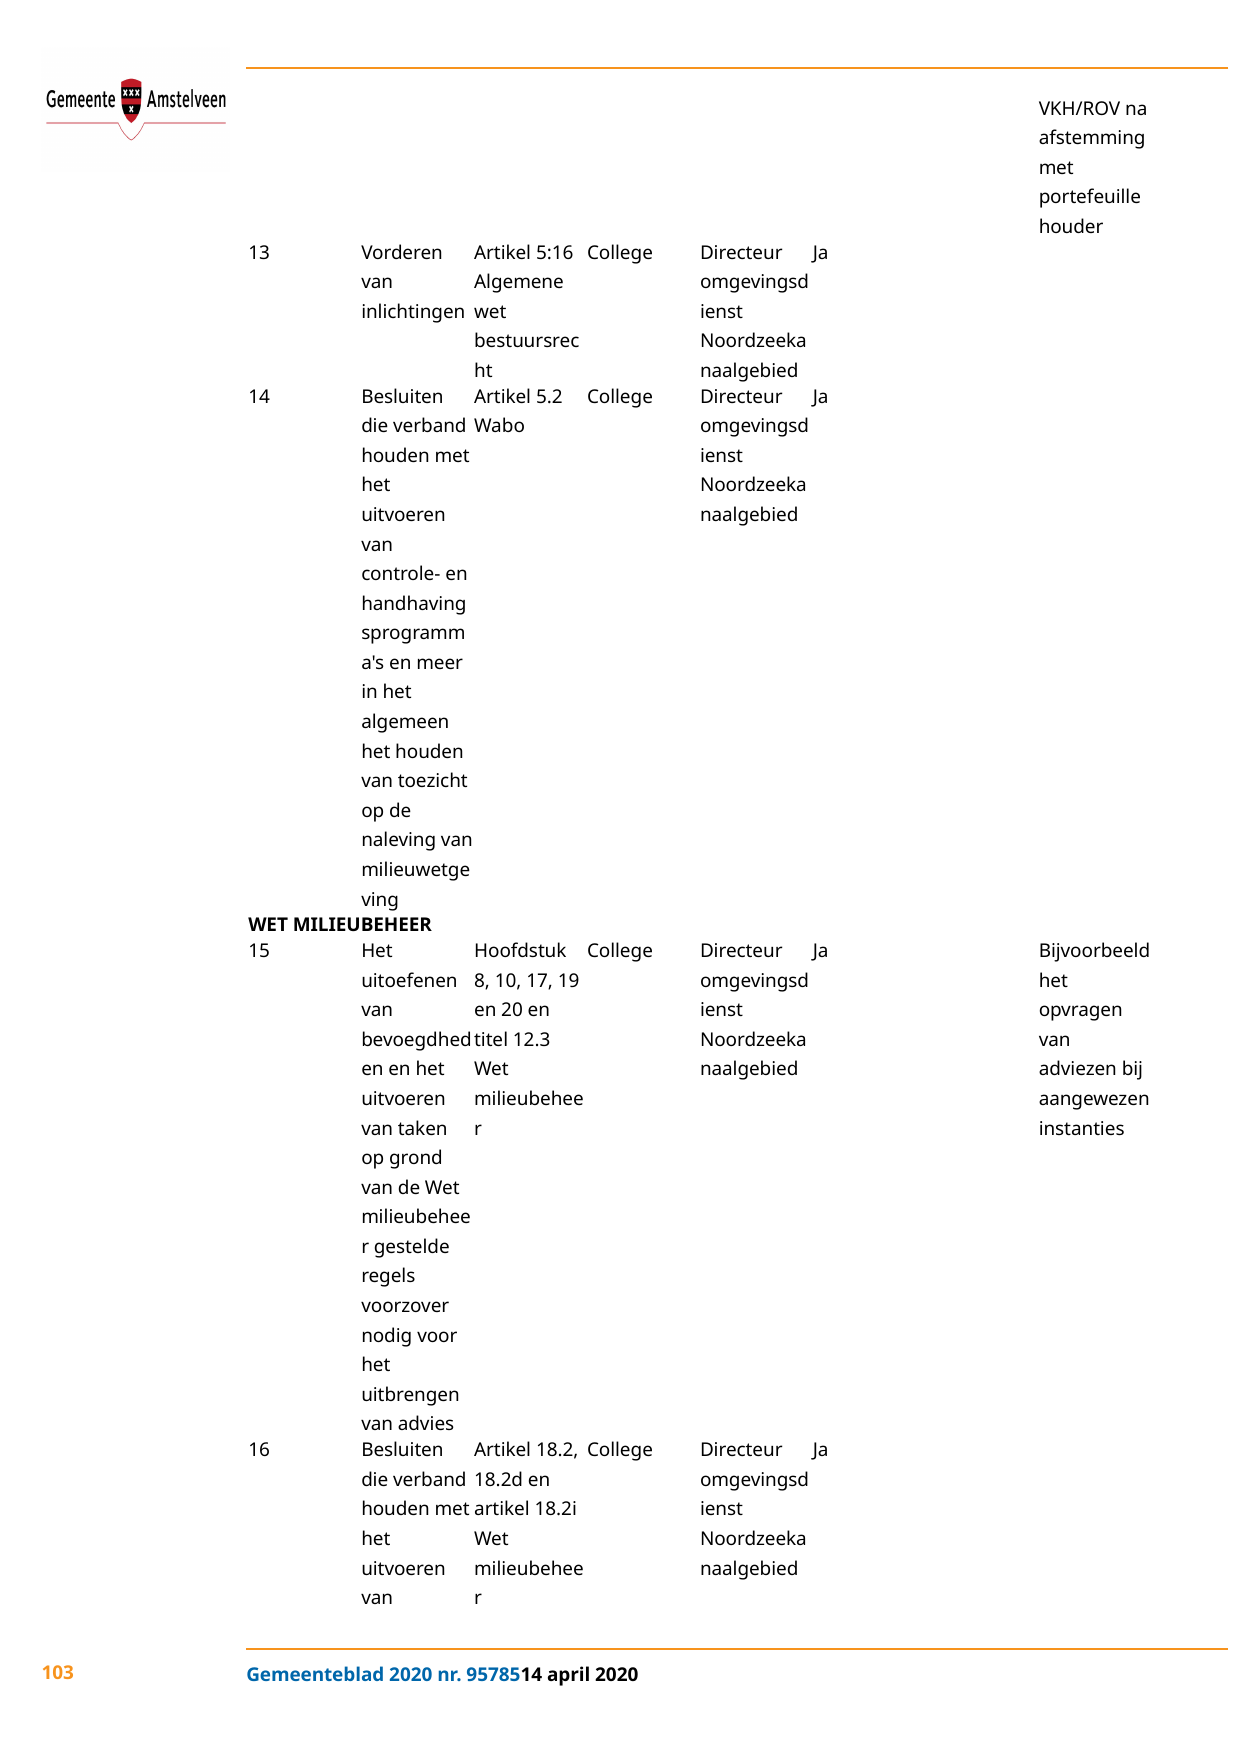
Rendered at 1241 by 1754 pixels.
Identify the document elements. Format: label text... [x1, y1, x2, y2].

table_cell College [587, 937, 700, 1436]
table_cell Artikel 5.2 Wabo [474, 383, 587, 912]
table_cell [1039, 383, 1152, 912]
table_cell 15 [248, 937, 361, 1436]
table_cell 16 [248, 1436, 361, 1610]
table_cell Ja [813, 383, 926, 912]
table_cell 13 [248, 239, 361, 383]
table_cell WET MILIEUBEHEER [248, 912, 1152, 937]
table_cell [474, 95, 587, 239]
table_cell [926, 937, 1038, 1436]
table_cell [926, 383, 1038, 912]
table_cell [248, 95, 361, 239]
table_cell Ja [813, 1436, 926, 1610]
table_cell [813, 95, 926, 239]
table_cell [1039, 1436, 1152, 1610]
picture [41, 47, 231, 172]
table_cell Hoofdstuk 8, 10, 17, 19 en 20 en titel 12.3 Wet milieubeheer [474, 937, 587, 1436]
table_cell [926, 1436, 1038, 1610]
table_cell [926, 239, 1038, 383]
table_cell Directeur omgevingsdienst Noordzeekanaalgebied [700, 937, 813, 1436]
table_cell Directeur omgevingsdienst Noordzeekanaalgebied [700, 383, 813, 912]
table_cell 14 [248, 383, 361, 912]
table_cell [1039, 239, 1152, 383]
table_cell Directeur omgevingsdienst Noordzeekanaalgebied [700, 1436, 813, 1610]
table_cell College [587, 239, 700, 383]
table_cell Besluiten die verband houden met het uitvoeren van [361, 1436, 474, 1610]
table_cell College [587, 1436, 700, 1610]
table_cell VKH/ROV na afstemming met portefeuillehouder [1039, 95, 1152, 239]
table_cell Besluiten die verband houden met het uitvoeren van controle- en handhavingsprogramma's en meer in het algemeen het houden van toezicht op de naleving van milieuwetgeving [361, 383, 474, 912]
table_cell College [587, 383, 700, 912]
table_cell [926, 95, 1038, 239]
table_cell Vorderen van inlichtingen [361, 239, 474, 383]
table_cell Ja [813, 937, 926, 1436]
table_cell Bijvoorbeeld het opvragen van adviezen bij aangewezen instanties [1039, 937, 1152, 1436]
table_cell Artikel 18.2, 18.2d en artikel 18.2i Wet milieubeheer [474, 1436, 587, 1610]
table_cell Ja [813, 239, 926, 383]
table_cell [587, 95, 700, 239]
table_cell [700, 95, 813, 239]
table_cell Directeur omgevingsdienst Noordzeekanaalgebied [700, 239, 813, 383]
table_cell Het uitoefenen van bevoegdheden en het uitvoeren van taken op grond van de Wet milieubeheer gestelde regels voorzover nodig voor het uitbrengen van advies [361, 937, 474, 1436]
table_cell [361, 95, 474, 239]
table_cell Artikel 5:16 Algemene wet bestuursrecht [474, 239, 587, 383]
